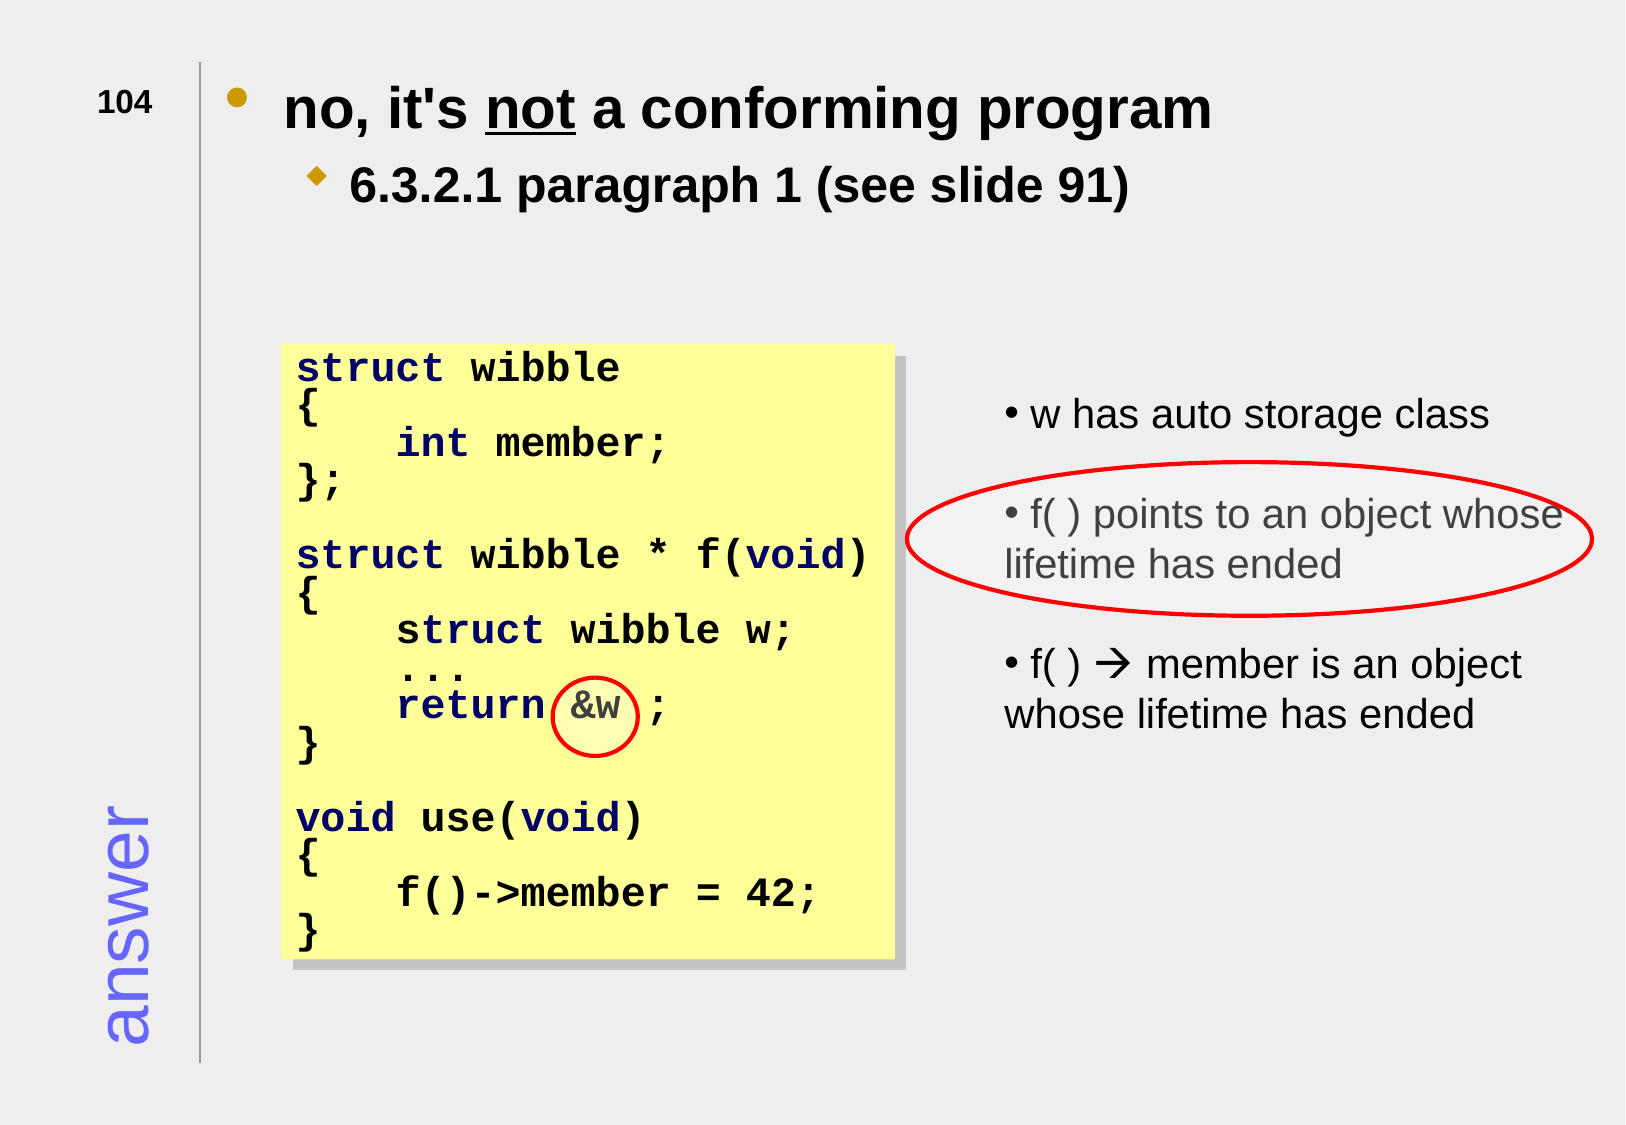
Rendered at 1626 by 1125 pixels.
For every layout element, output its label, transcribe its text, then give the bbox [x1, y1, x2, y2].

text_box [906, 462, 1593, 616]
list no, it's not a conforming program 6.3.2.1 paragraph 1 (see slide 91) [212, 62, 1550, 1063]
text_box struct wibble { int member; }; struct wibble * f(void) { struct wibble w; ... return &w ; } void use(void) { f()->member = 42; } [280, 343, 896, 960]
title answer [50, 187, 188, 1063]
text_box [552, 677, 638, 756]
text_box w has auto storage class f( ) points to an object whose lifetime has ended f( )  member is an object whose lifetime has ended [989, 379, 1626, 745]
